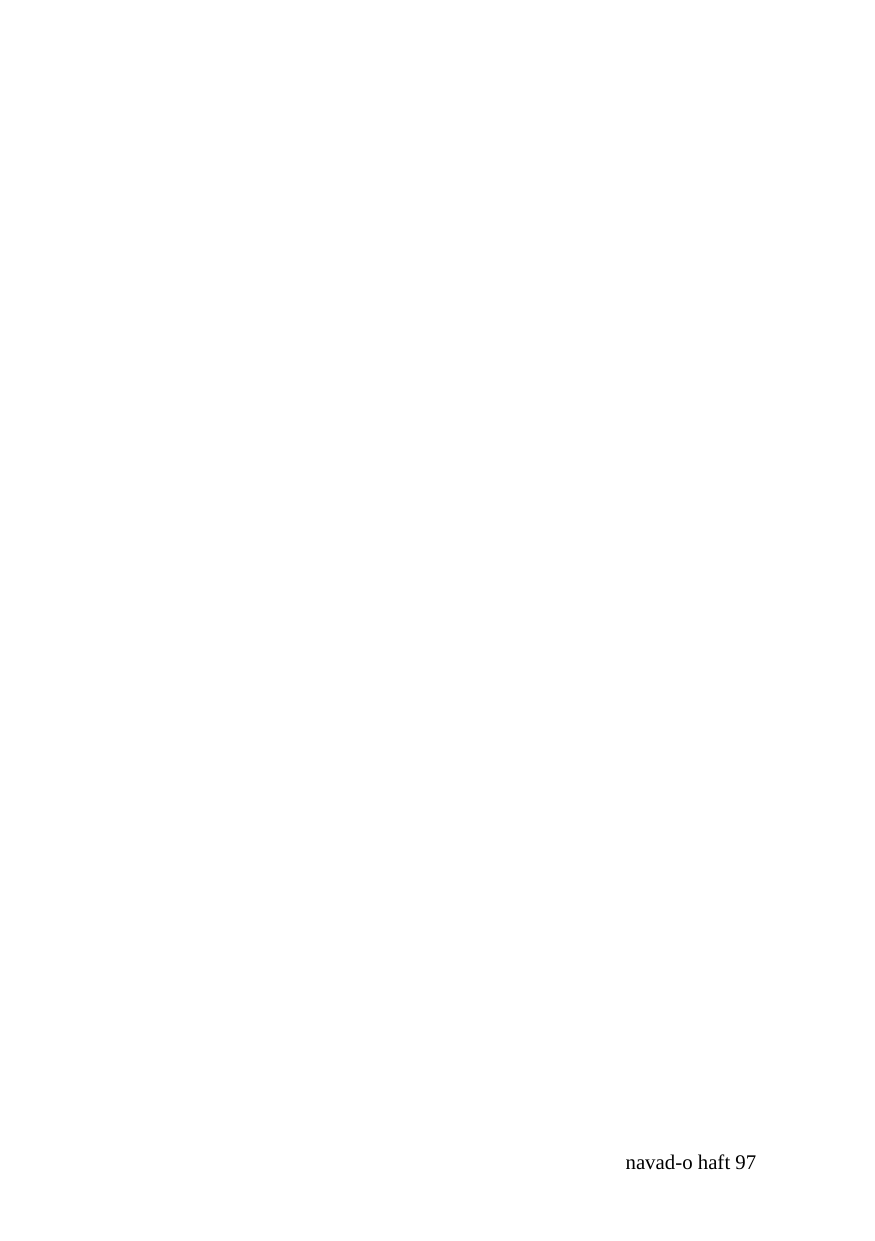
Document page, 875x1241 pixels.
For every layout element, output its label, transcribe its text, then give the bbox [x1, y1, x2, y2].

text navad-o haft 97 [118, 1150, 756, 1174]
